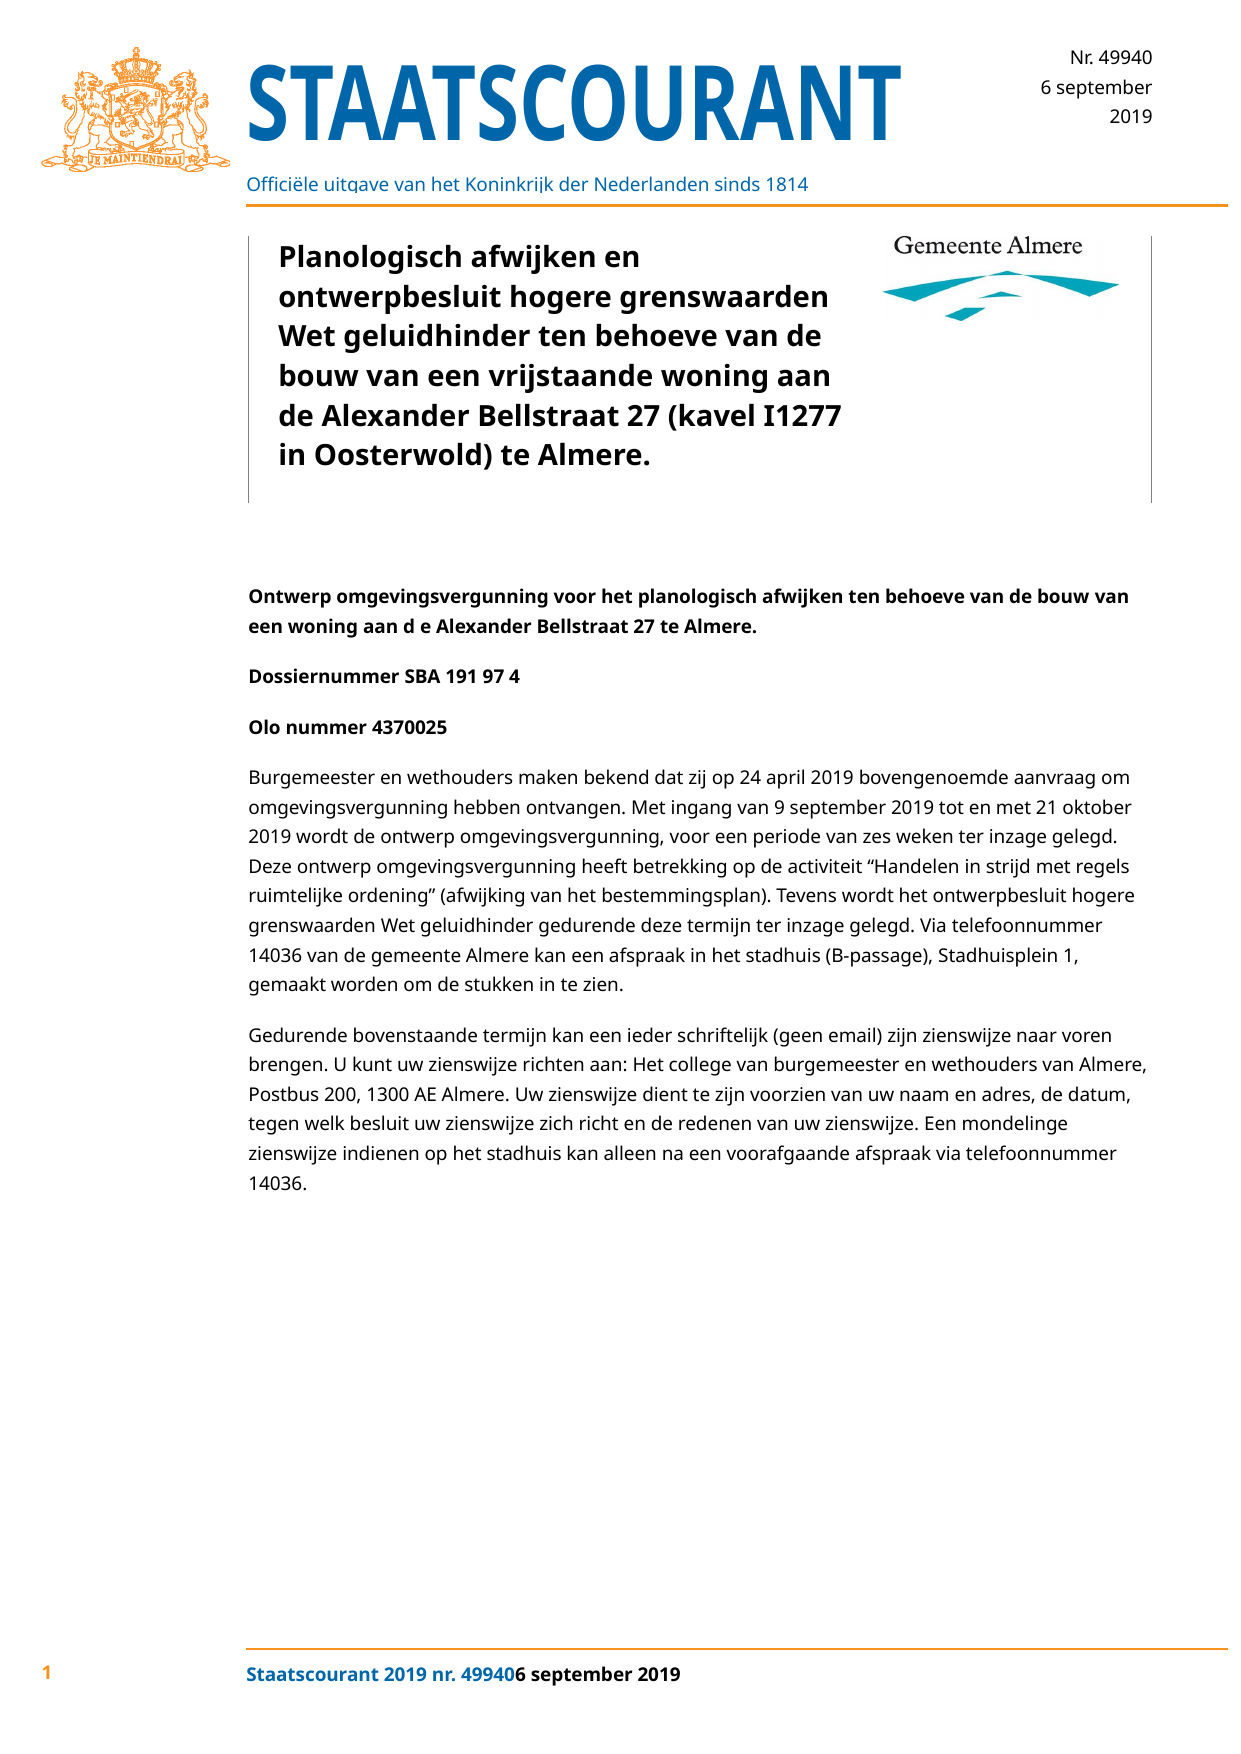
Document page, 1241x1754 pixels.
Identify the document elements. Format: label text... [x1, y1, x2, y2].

table_header Planologisch afwijken en ontwerpbesluit hogere grenswaarden Wet geluidhinder ten behoeve van de bouw van een vrijstaande woning aan de Alexander Bellstraat 27 (kavel I1277 in Oosterwold) te Almere. [249, 236, 850, 503]
text Burgemeester en wethouders maken bekend dat zij op 24 april 2019 bovengenoemde aanvraag om omgevingsvergunning hebben ontvangen. Met ingang van 9 september 2019 tot en met 21 oktober 2019 wordt de ontwerp omgevingsvergunning, voor een periode van zes weken ter inzage gelegd. Deze ontwerp omgevingsvergunning heeft betrekking op de activiteit “Handelen in strijd met regels ruimtelijke ordening” (afwijking van het bestemmingsplan). Tevens wordt het ontwerpbesluit hogere grenswaarden Wet geluidhinder gedurende deze termijn ter inzage gelegd. Via telefoonnummer 14036 van de gemeente Almere kan een afspraak in het stadhuis (B-passage), Stadhuisplein 1, gemaakt worden om de stukken in te zien. [248, 764, 1152, 997]
text Ontwerp omgevingsvergunning voor het planologisch afwijken ten behoeve van de bouw van een woning aan d e Alexander Bellstraat 27 te Almere. [248, 583, 1152, 639]
table_header [850, 236, 1151, 503]
text Dossiernummer SBA 191 97 4 [248, 663, 1152, 689]
picture [882, 236, 1119, 321]
picture [41, 47, 231, 172]
text Olo nummer 4370025 [248, 714, 1152, 739]
text Gedurende bovenstaande termijn kan een ieder schriftelijk (geen email) zijn zienswijze naar voren brengen. U kunt uw zienswijze richten aan: Het college van burgemeester en wethouders van Almere, Postbus 200, 1300 AE Almere. Uw zienswijze dient te zijn voorzien van uw naam en adres, de datum, tegen welk besluit uw zienswijze zich richt en de redenen van uw zienswijze. Een mondelinge zienswijze indienen op het stadhuis kan alleen na een voorafgaande afspraak via telefoonnummer 14036. [248, 1022, 1152, 1195]
